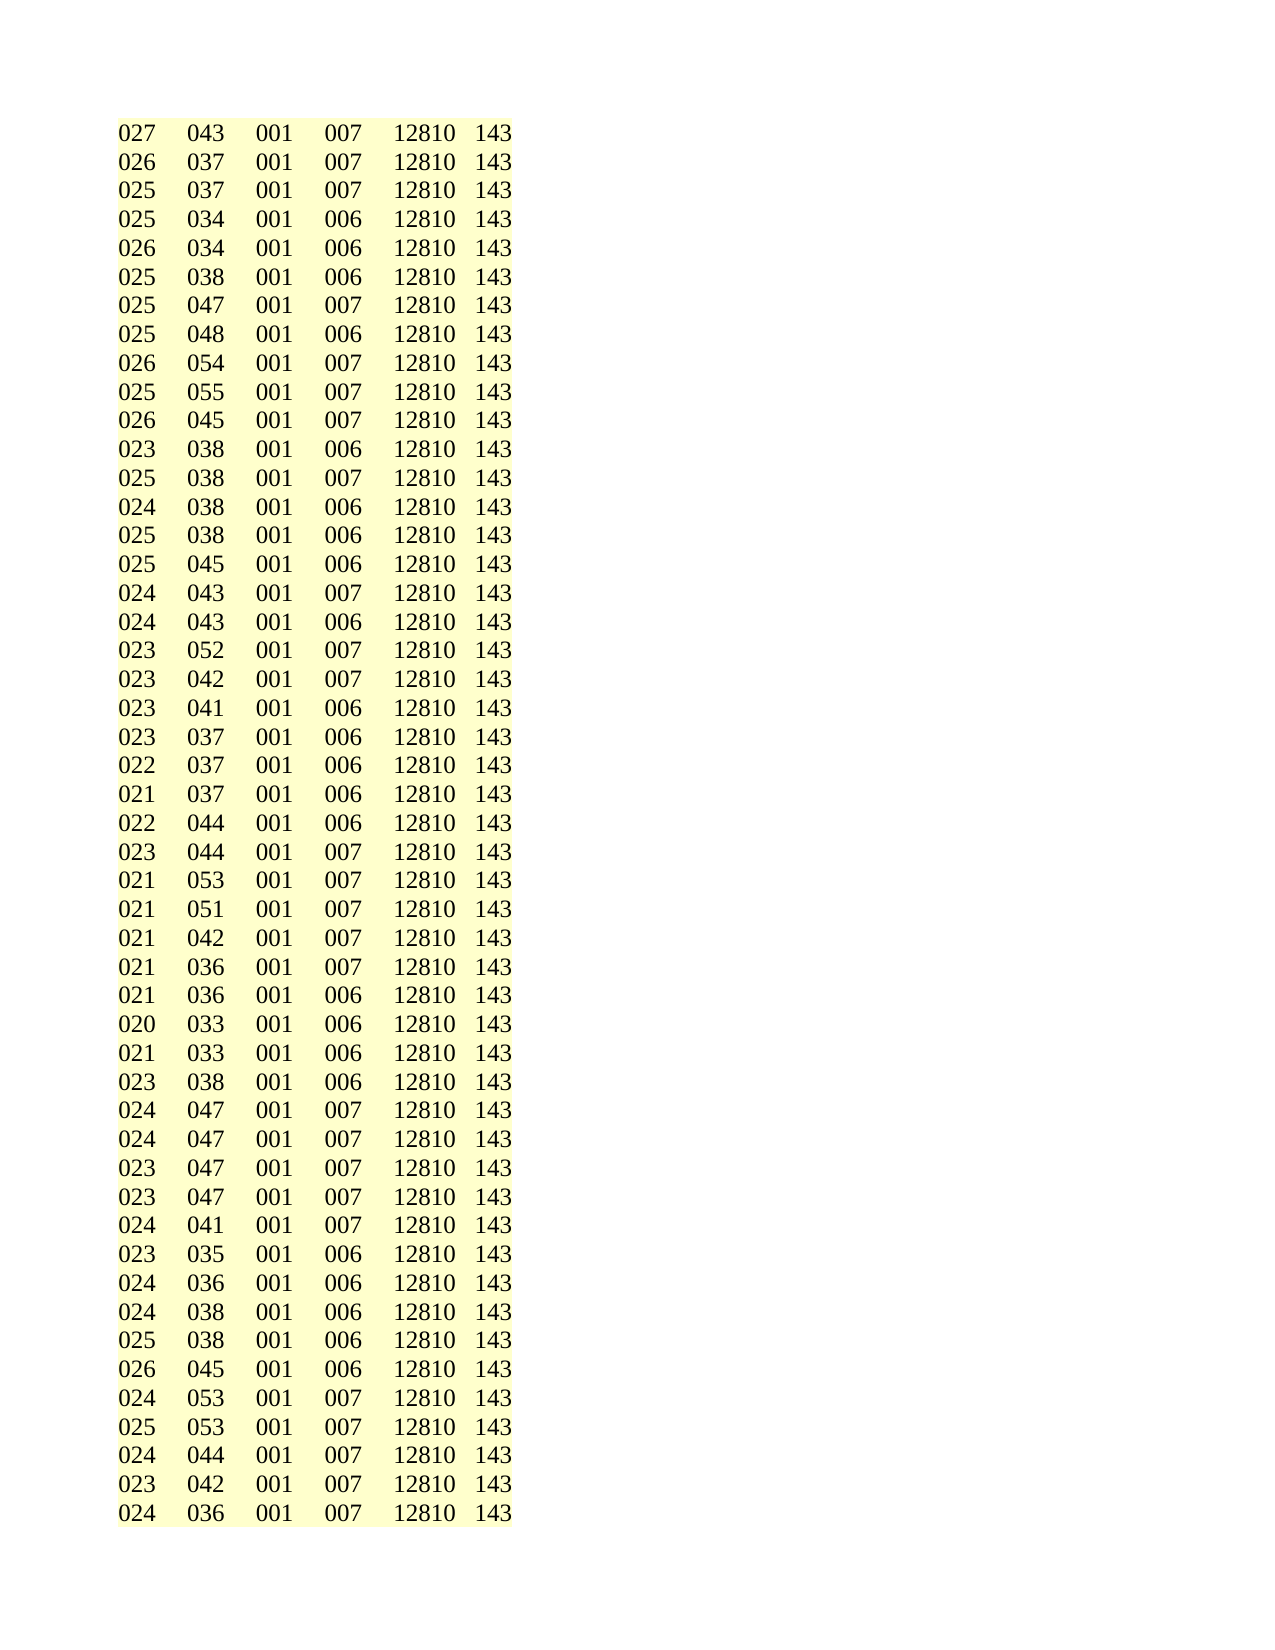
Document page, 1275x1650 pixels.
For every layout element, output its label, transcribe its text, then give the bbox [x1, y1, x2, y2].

text 025 038 001 006 12810 143 [118, 1326, 1157, 1354]
text 020 033 001 006 12810 143 [118, 1009, 1157, 1038]
text 023 042 001 007 12810 143 [118, 664, 1157, 693]
text 021 037 001 006 12810 143 [118, 779, 1157, 808]
text 023 047 001 007 12810 143 [118, 1182, 1157, 1211]
text 027 043 001 007 12810 143 [118, 118, 1157, 147]
text 024 047 001 007 12810 143 [118, 1096, 1157, 1124]
text 023 047 001 007 12810 143 [118, 1153, 1157, 1182]
text 022 044 001 006 12810 143 [118, 808, 1157, 837]
text 021 042 001 007 12810 143 [118, 923, 1157, 952]
text 025 055 001 007 12810 143 [118, 377, 1157, 406]
text 023 052 001 007 12810 143 [118, 636, 1157, 664]
text 025 037 001 007 12810 143 [118, 176, 1157, 204]
text 021 033 001 006 12810 143 [118, 1038, 1157, 1067]
text 025 038 001 006 12810 143 [118, 521, 1157, 549]
text 024 043 001 006 12810 143 [118, 607, 1157, 636]
text 025 034 001 006 12810 143 [118, 204, 1157, 233]
text 024 053 001 007 12810 143 [118, 1383, 1157, 1412]
text 024 044 001 007 12810 143 [118, 1441, 1157, 1469]
text 024 047 001 007 12810 143 [118, 1124, 1157, 1153]
text 021 051 001 007 12810 143 [118, 894, 1157, 923]
text 024 038 001 006 12810 143 [118, 492, 1157, 521]
text 024 036 001 007 12810 143 [118, 1498, 1157, 1527]
text 024 038 001 006 12810 143 [118, 1297, 1157, 1326]
text 021 036 001 006 12810 143 [118, 981, 1157, 1009]
text 025 045 001 006 12810 143 [118, 549, 1157, 578]
text 023 037 001 006 12810 143 [118, 722, 1157, 751]
text 022 037 001 006 12810 143 [118, 751, 1157, 779]
text 025 048 001 006 12810 143 [118, 319, 1157, 348]
text 024 036 001 006 12810 143 [118, 1268, 1157, 1297]
text 026 034 001 006 12810 143 [118, 233, 1157, 262]
text 026 045 001 006 12810 143 [118, 1354, 1157, 1383]
text 023 038 001 006 12810 143 [118, 434, 1157, 463]
text 025 038 001 006 12810 143 [118, 262, 1157, 291]
text 021 036 001 007 12810 143 [118, 952, 1157, 981]
text 026 037 001 007 12810 143 [118, 147, 1157, 176]
text 025 038 001 007 12810 143 [118, 463, 1157, 492]
text 023 038 001 006 12810 143 [118, 1067, 1157, 1096]
text 021 053 001 007 12810 143 [118, 866, 1157, 894]
text 026 045 001 007 12810 143 [118, 406, 1157, 434]
text 026 054 001 007 12810 143 [118, 348, 1157, 377]
text 023 042 001 007 12810 143 [118, 1469, 1157, 1498]
text 024 043 001 007 12810 143 [118, 578, 1157, 607]
text 023 035 001 006 12810 143 [118, 1239, 1157, 1268]
text 025 053 001 007 12810 143 [118, 1412, 1157, 1441]
text 024 041 001 007 12810 143 [118, 1211, 1157, 1239]
text 023 041 001 006 12810 143 [118, 693, 1157, 722]
text 025 047 001 007 12810 143 [118, 291, 1157, 319]
text 023 044 001 007 12810 143 [118, 837, 1157, 866]
